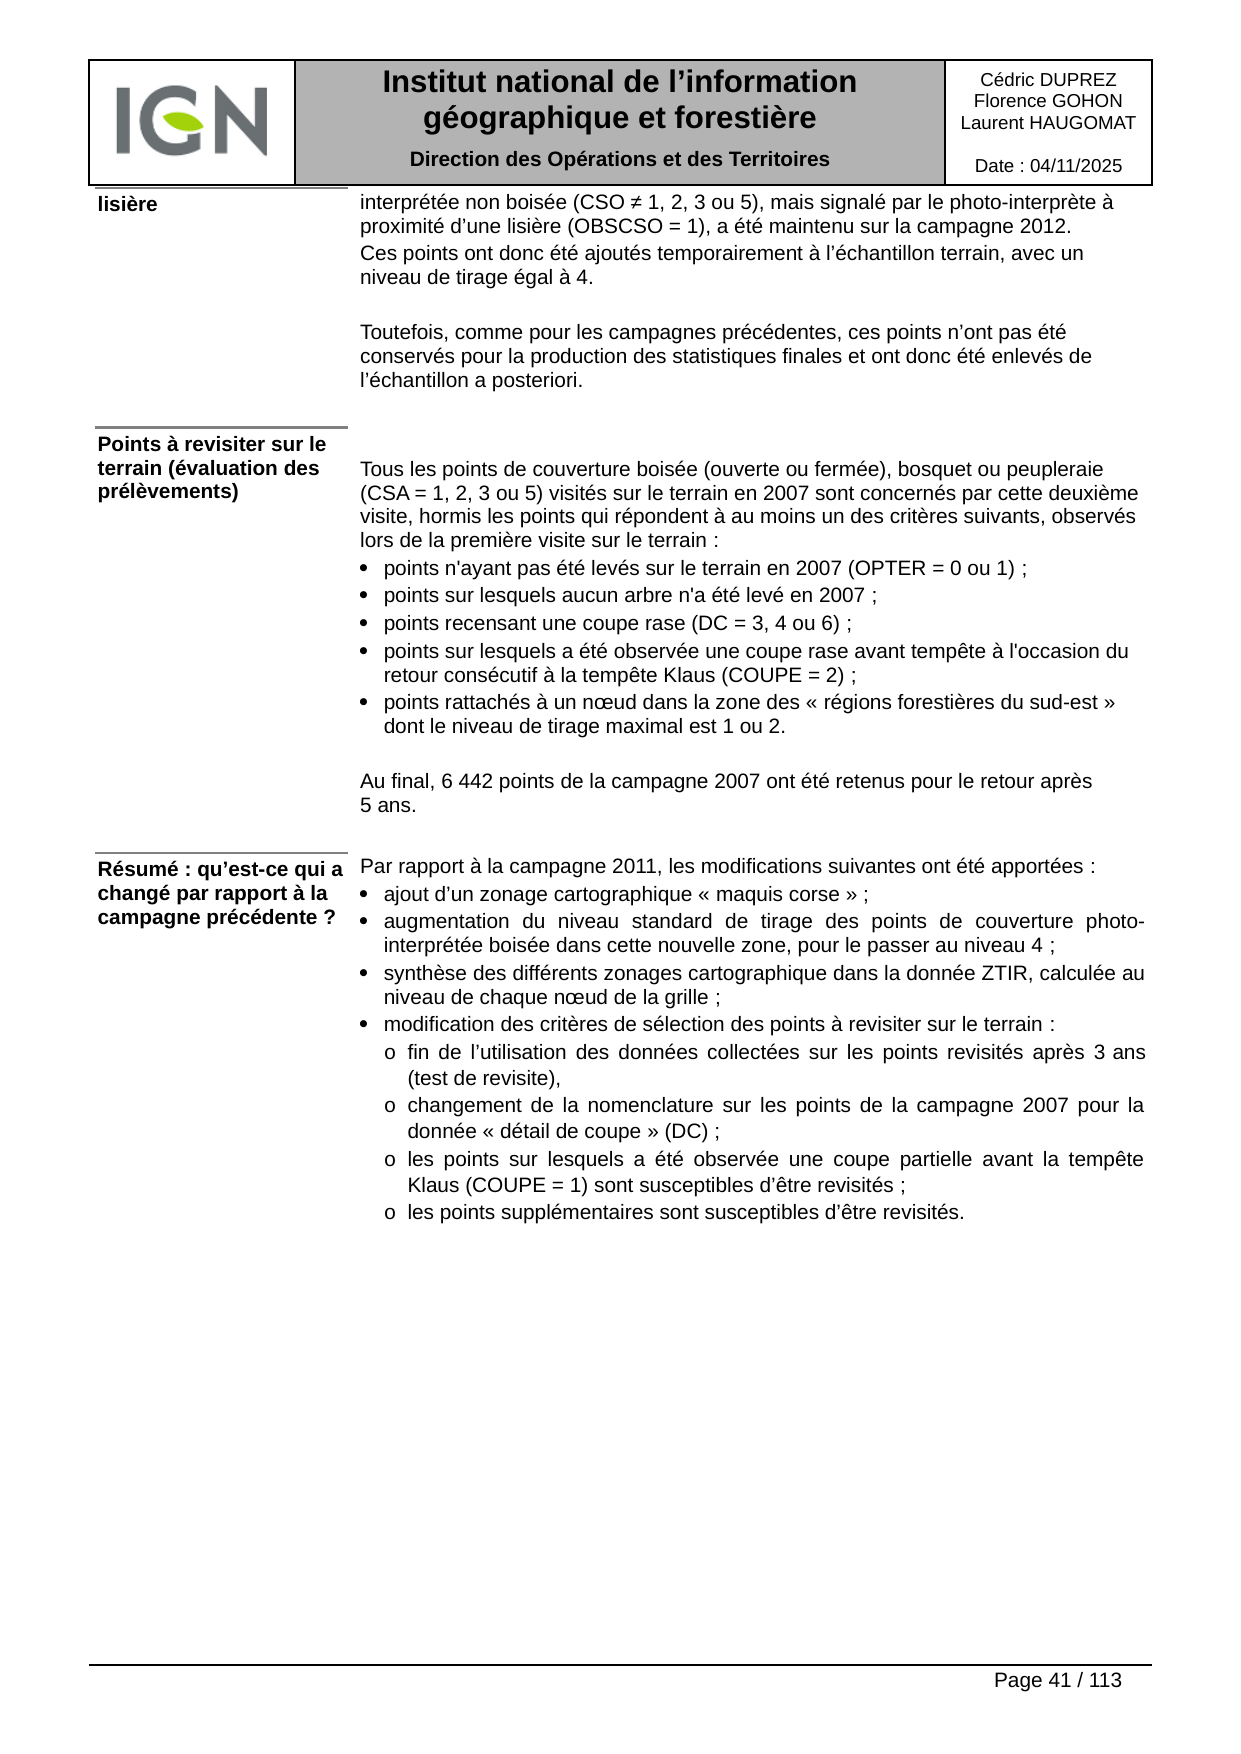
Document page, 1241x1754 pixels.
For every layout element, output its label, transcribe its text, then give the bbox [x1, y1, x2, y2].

table_cell Points à revisiter sur le terrain (évaluation des prélèvements) [89, 425, 354, 851]
table_cell interprétée non boisée (CSO ≠ 1, 2, 3 ou 5), mais signalé par le photo-interprète à proximité d’une lisière (OBSCSO = 1), a été maintenu sur la campagne 2012. Ces points ont donc été ajoutés temporairement à l’échantillon terrain, avec un niveau de tirage égal à 4. Toutefois, comme pour les campagnes précédentes, ces points n’ont pas été conservés pour la production des statistiques finales et ont donc été enlevés de l’échantillon a posteriori. [354, 186, 1152, 425]
picture [91, 62, 293, 180]
table_cell Tous les points de couverture boisée (ouverte ou fermée), bosquet ou peupleraie (CSA = 1, 2, 3 ou 5) visités sur le terrain en 2007 sont concernés par cette deuxième visite, hormis les points qui répondent à au moins un des critères suivants, observés lors de la première visite sur le terrain : points n'ayant pas été levés sur le terrain en 2007 (OPTER = 0 ou 1) ; points sur lesquels aucun arbre n'a été levé en 2007 ; points recensant une coupe rase (DC = 3, 4 ou 6) ; points sur lesquels a été observée une coupe rase avant tempête à l'occasion du retour consécutif à la tempête Klaus (COUPE = 2) ; points rattachés à un nœud dans la zone des « régions forestières du sud-est » dont le niveau de tirage maximal est 1 ou 2. Au final, 6 442 points de la campagne 2007 ont été retenus pour le retour après 5 ans. [354, 425, 1152, 851]
table_cell lisière [89, 186, 354, 425]
table_cell Résumé : qu’est-ce qui a changé par rapport à la campagne précédente ? [89, 851, 354, 1259]
table_cell Par rapport à la campagne 2011, les modifications suivantes ont été apportées : ajout d’un zonage cartographique « maquis corse » ; augmentation du niveau standard de tirage des points de couverture photo-interprétée boisée dans cette nouvelle zone, pour le passer au niveau 4 ; synthèse des différents zonages cartographique dans la donnée ZTIR, calculée au niveau de chaque nœud de la grille ; modification des critères de sélection des points à revisiter sur le terrain : fin de l’utilisation des données collectées sur les points revisités après 3 ans (test de revisite), changement de la nomenclature sur les points de la campagne 2007 pour la donnée « détail de coupe » (DC) ; les points sur lesquels a été observée une coupe partielle avant la tempête Klaus (COUPE = 1) sont susceptibles d’être revisités ; les points supplémentaires sont susceptibles d’être revisités. [354, 851, 1152, 1259]
